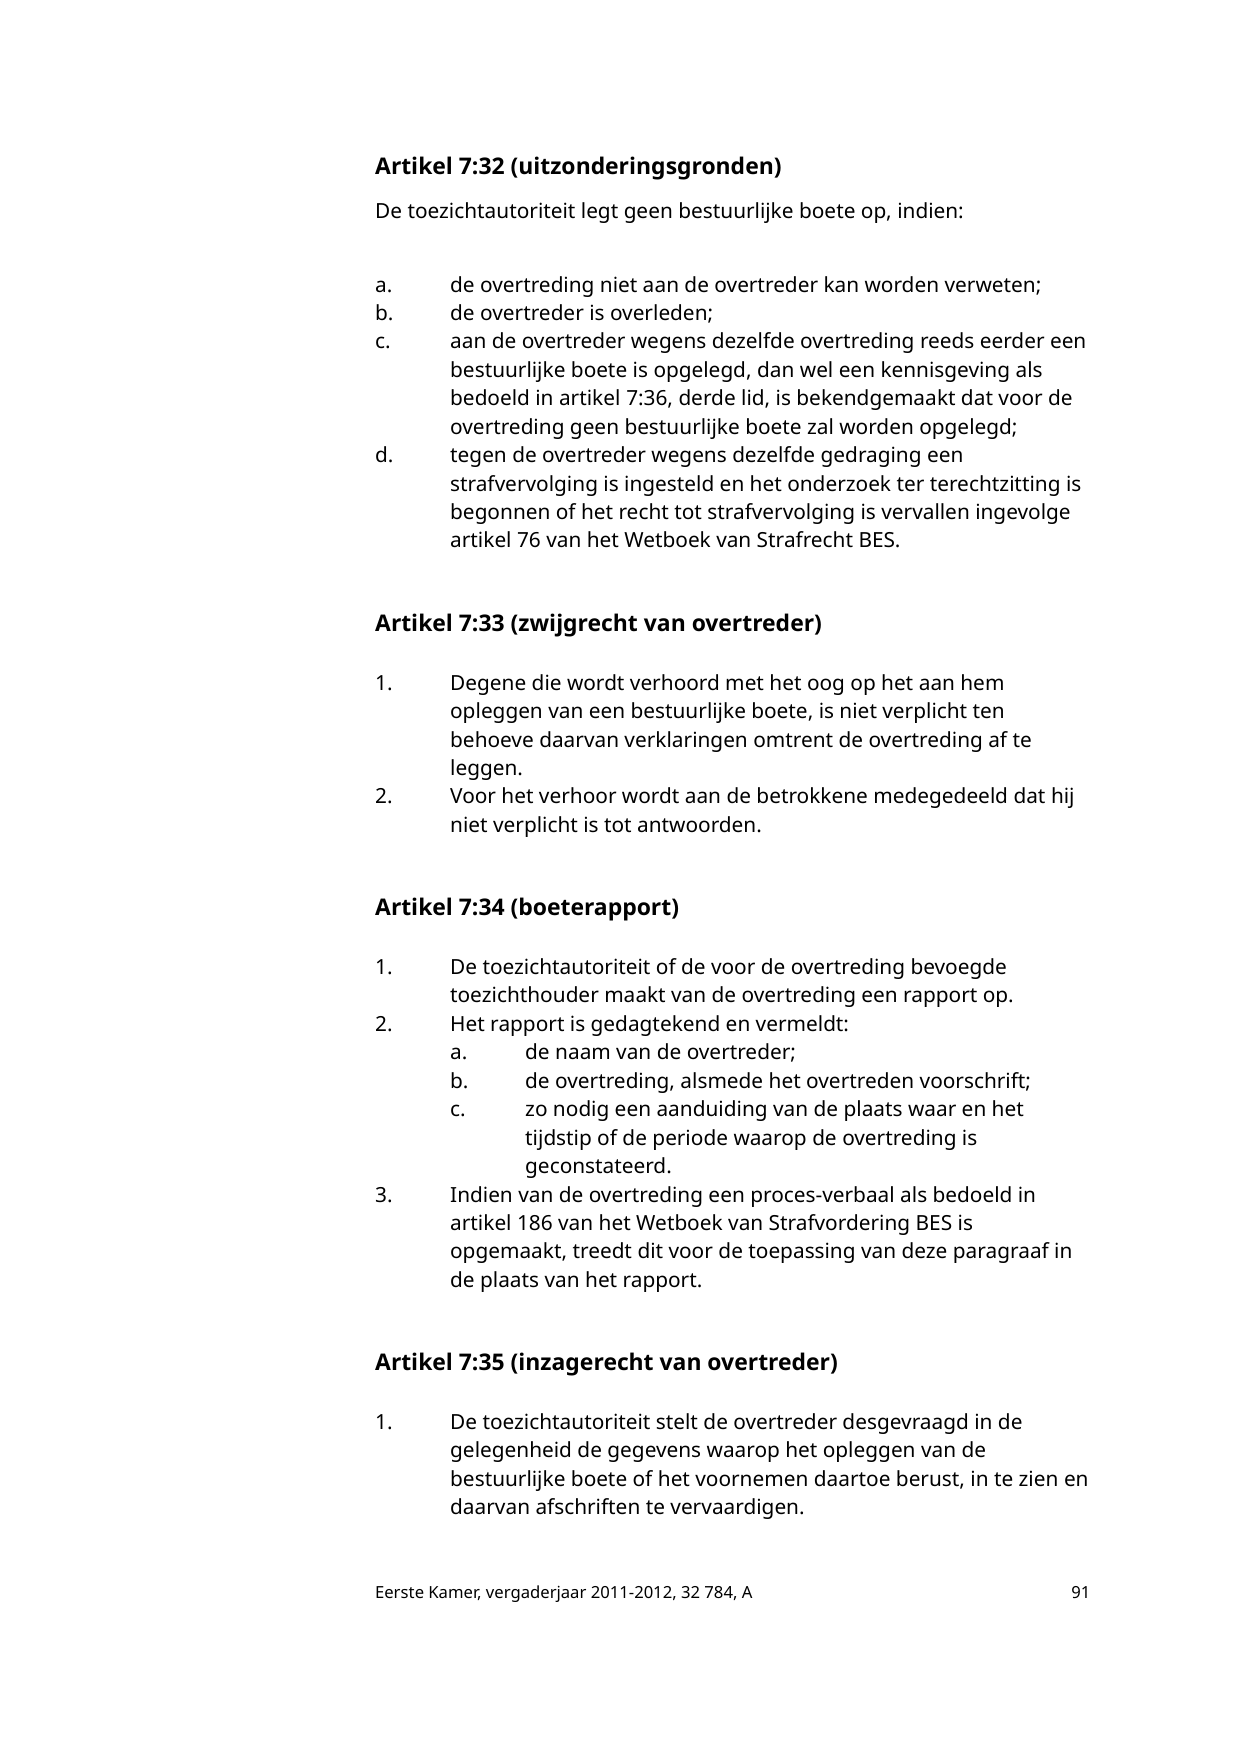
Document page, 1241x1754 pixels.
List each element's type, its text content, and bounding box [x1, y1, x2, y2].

list tegen de overtreder wegens dezelfde gedraging een strafvervolging is ingesteld en het onderzoek ter terechtzitting is begonnen of het recht tot strafvervolging is vervallen ingevolge artikel 76 van het Wetboek van Strafrecht BES. [375, 440, 1090, 554]
subtitle Artikel 7:34 (boeterapport) [375, 891, 1090, 922]
list de naam van de overtreder; [450, 1037, 1090, 1066]
subtitle Artikel 7:35 (inzagerecht van overtreder) [375, 1346, 1090, 1377]
list de overtreding niet aan de overtreder kan worden verweten; [375, 270, 1090, 298]
list Indien van de overtreding een proces-verbaal als bedoeld in artikel 186 van het Wetboek van Strafvordering BES is opgemaakt, treedt dit voor de toepassing van deze paragraaf in de plaats van het rapport. [375, 1180, 1090, 1293]
text De toezichtautoriteit legt geen bestuurlijke boete op, indien: [375, 196, 1090, 225]
list Het rapport is gedagtekend en vermeldt: [375, 1009, 1090, 1037]
list de overtreder is overleden; [375, 298, 1090, 327]
list zo nodig een aanduiding van de plaats waar en het tijdstip of de periode waarop de overtreding is geconstateerd. [450, 1094, 1090, 1180]
list Degene die wordt verhoord met het oog op het aan hem opleggen van een bestuurlijke boete, is niet verplicht ten behoeve daarvan verklaringen omtrent de overtreding af te leggen. [375, 668, 1090, 782]
list Voor het verhoor wordt aan de betrokkene medegedeeld dat hij niet verplicht is tot antwoorden. [375, 782, 1090, 838]
list de overtreding, alsmede het overtreden voorschrift; [450, 1066, 1090, 1094]
subtitle Artikel 7:32 (uitzonderingsgronden) [375, 150, 1090, 181]
list De toezichtautoriteit of de voor de overtreding bevoegde toezichthouder maakt van de overtreding een rapport op. [375, 952, 1090, 1009]
list De toezichtautoriteit stelt de overtreder desgevraagd in de gelegenheid de gegevens waarop het opleggen van de bestuurlijke boete of het voornemen daartoe berust, in te zien en daarvan afschriften te vervaardigen. [375, 1407, 1090, 1521]
list aan de overtreder wegens dezelfde overtreding reeds eerder een bestuurlijke boete is opgelegd, dan wel een kennisgeving als bedoeld in artikel 7:36, derde lid, is bekendgemaakt dat voor de overtreding geen bestuurlijke boete zal worden opgelegd; [375, 327, 1090, 440]
subtitle Artikel 7:33 (zwijgrecht van overtreder) [375, 607, 1090, 638]
